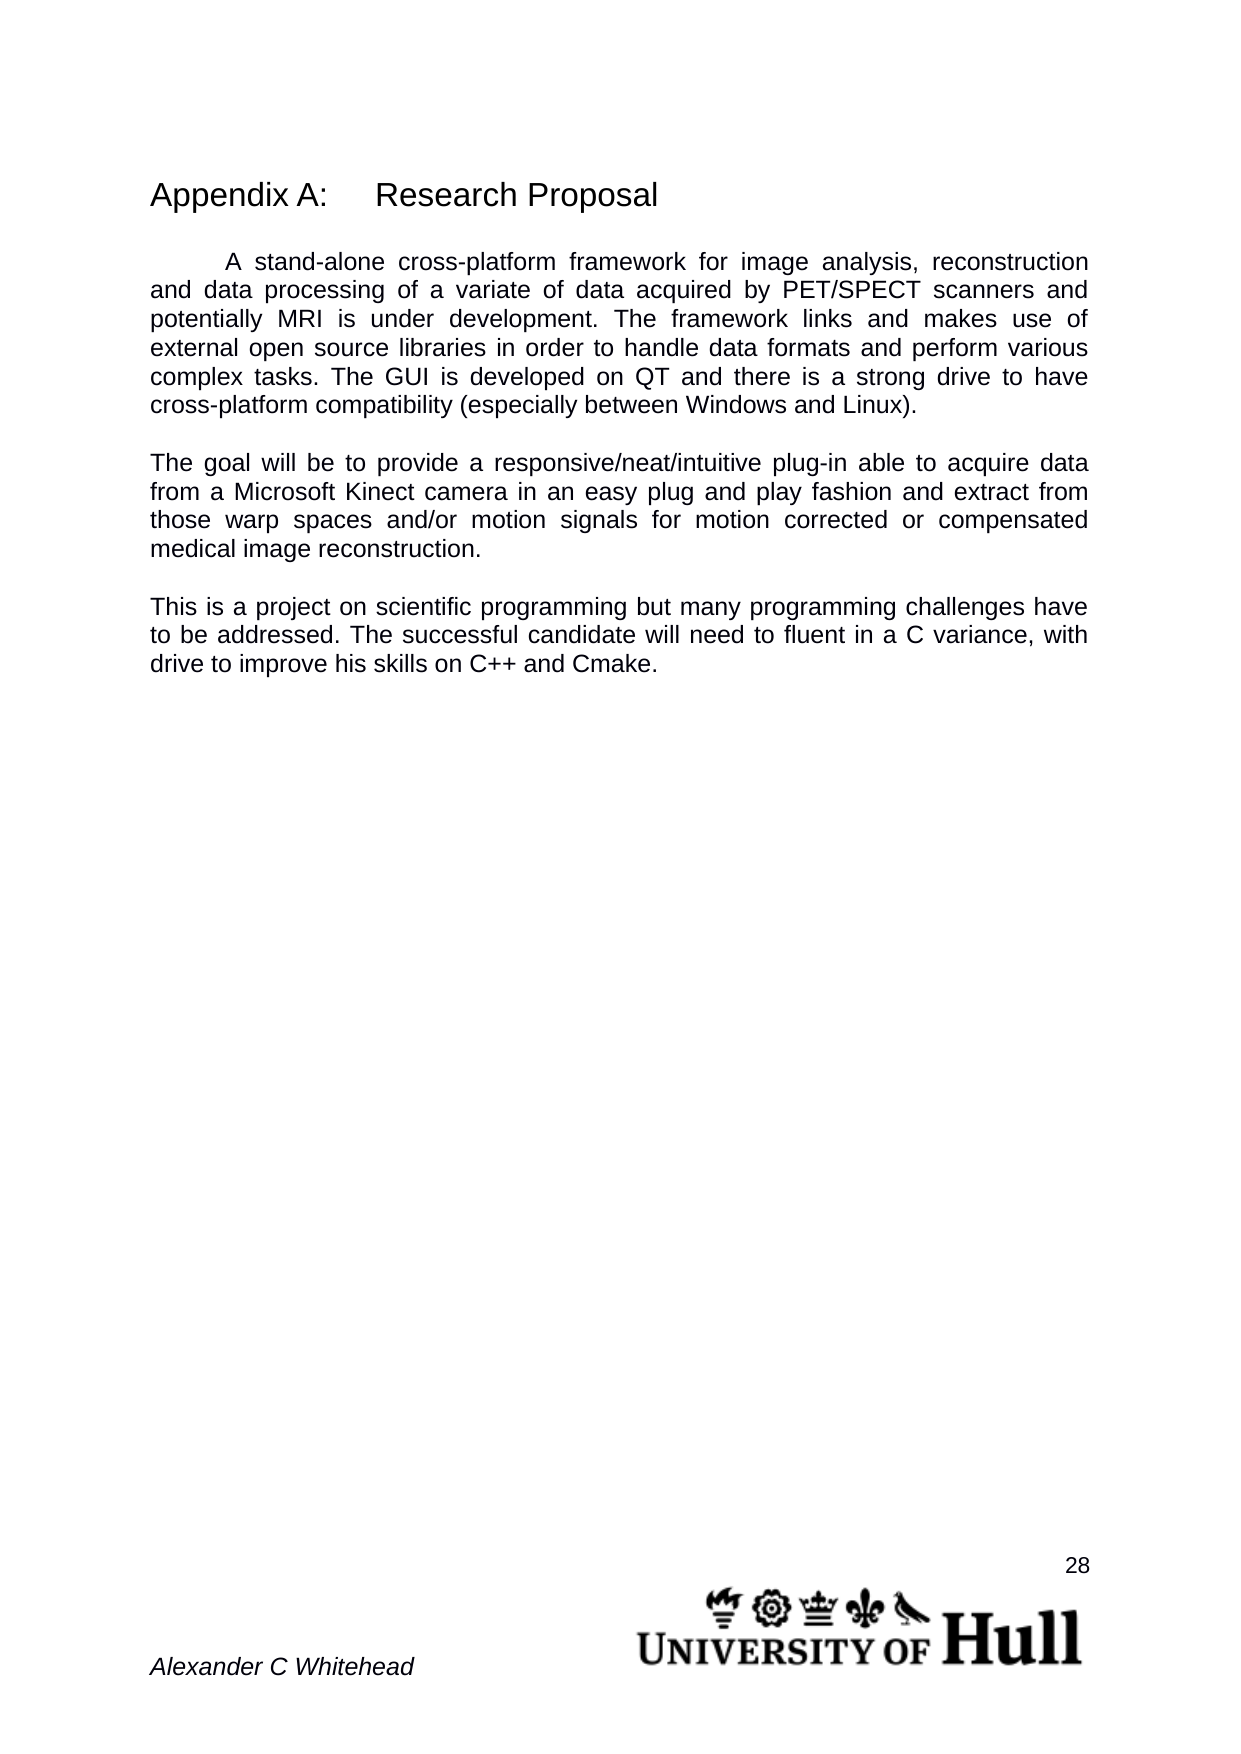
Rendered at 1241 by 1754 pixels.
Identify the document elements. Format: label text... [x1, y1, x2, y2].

text The goal will be to provide a responsive/neat/intuitive plug-in able to acquire data from a Microsoft Kinect camera in an easy plug and play fashion and extract from those warp spaces and/or motion signals for motion corrected or compensated medical image reconstruction. [150, 448, 1090, 563]
picture [630, 1578, 1091, 1675]
subtitle Research Proposal [150, 175, 1090, 213]
text A stand-alone cross-platform framework for image analysis, reconstruction and data processing of a variate of data acquired by PET/SPECT scanners and potentially MRI is under development. The framework links and makes use of external open source libraries in order to handle data formats and perform various complex tasks. The GUI is developed on QT and there is a strong drive to have cross-platform compatibility (especially between Windows and Linux). [150, 247, 1090, 419]
text This is a project on scientific programming but many programming challenges have to be addressed. The successful candidate will need to fluent in a C variance, with drive to improve his skills on C++ and Cmake. [150, 592, 1090, 678]
